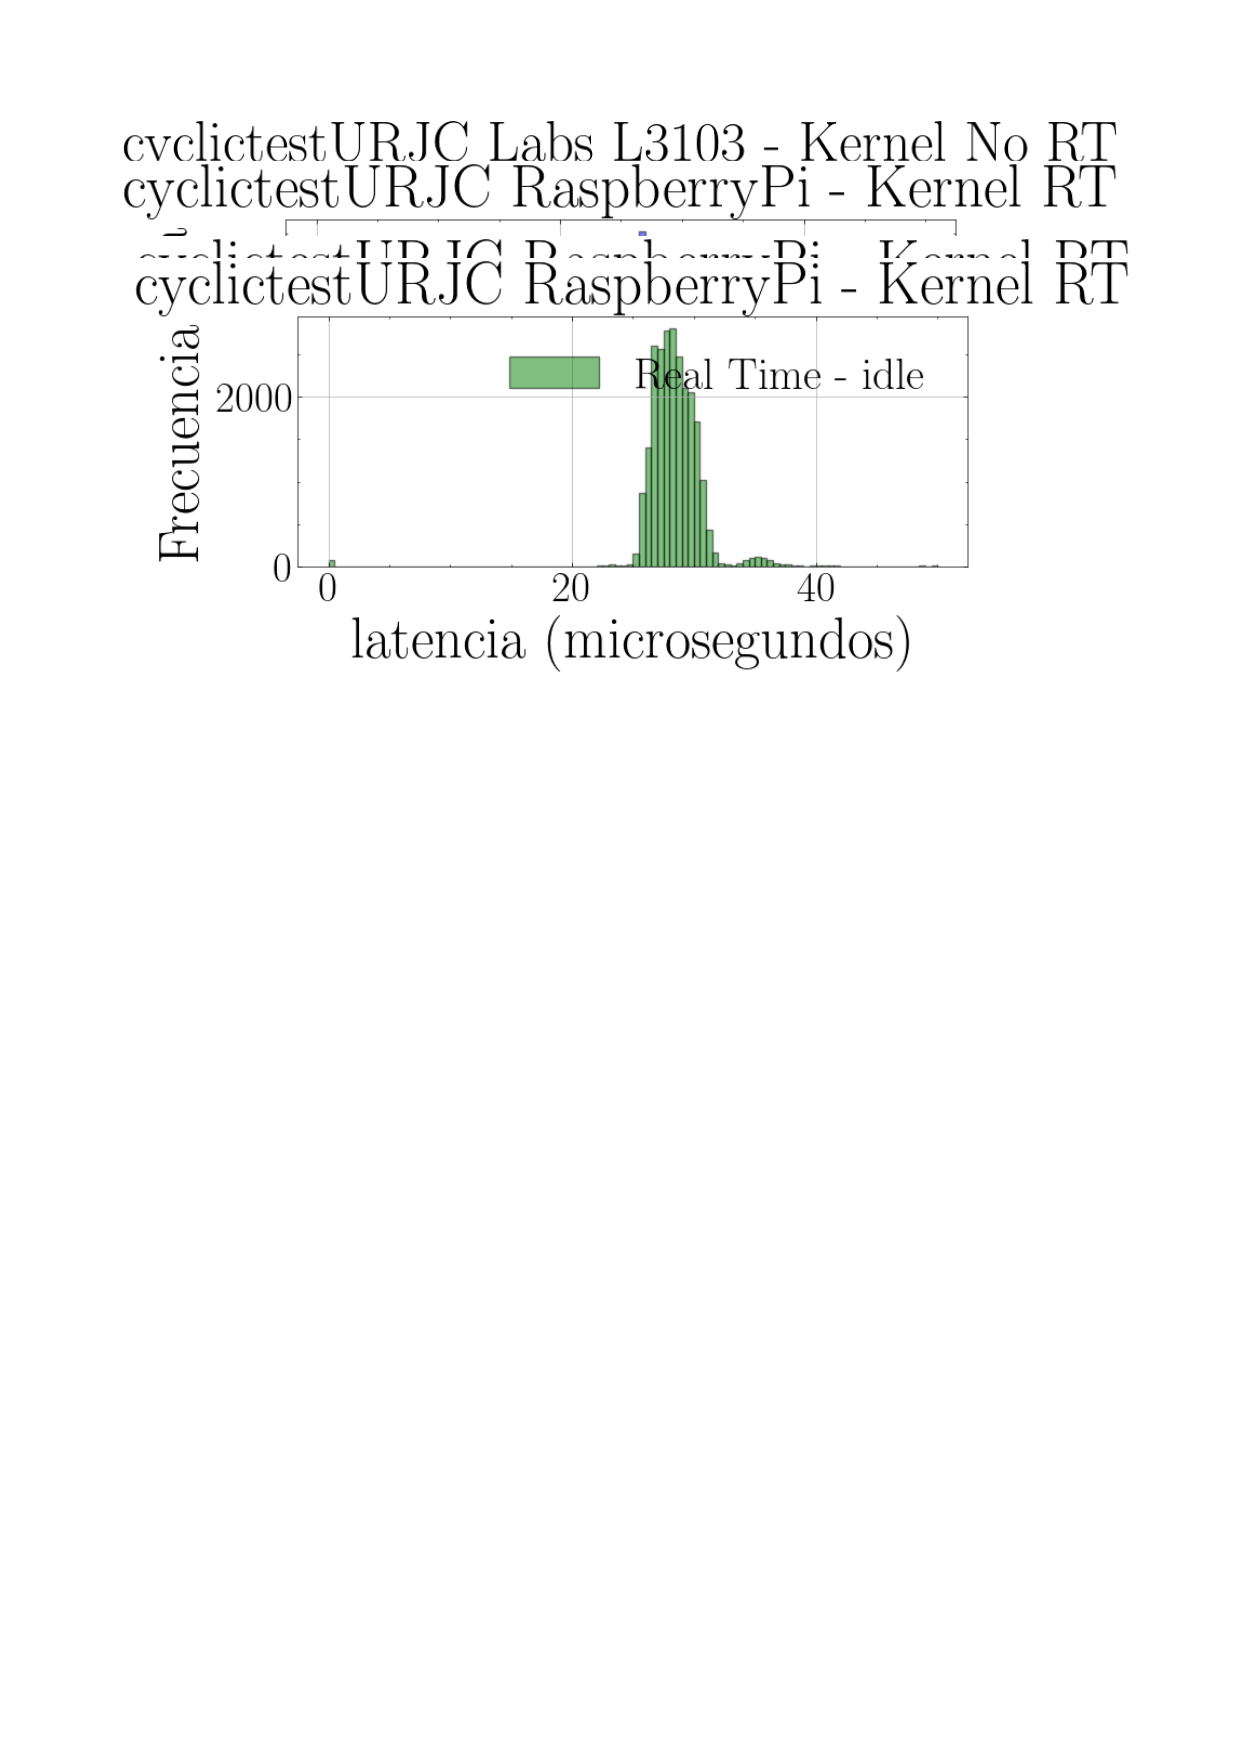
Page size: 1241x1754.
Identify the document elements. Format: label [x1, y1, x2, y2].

picture [118, 118, 1135, 677]
